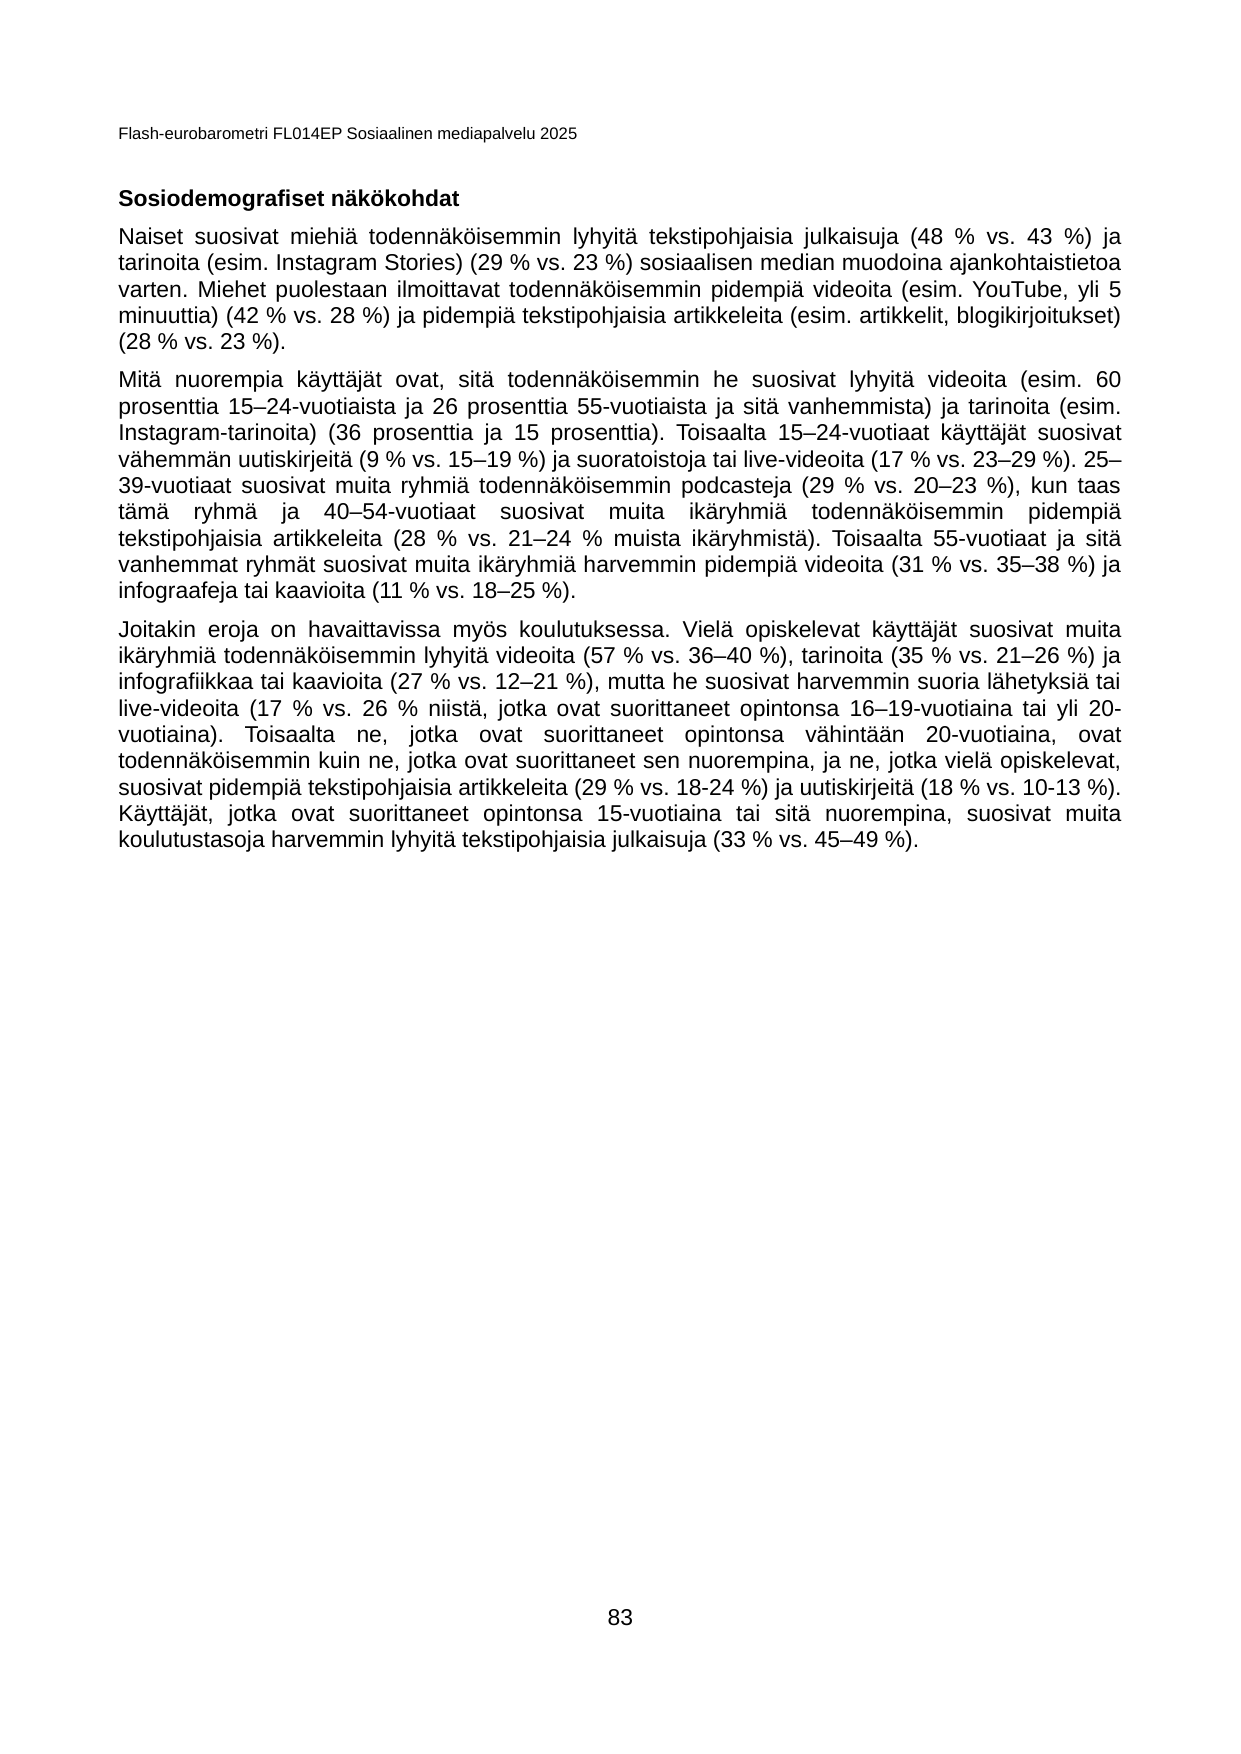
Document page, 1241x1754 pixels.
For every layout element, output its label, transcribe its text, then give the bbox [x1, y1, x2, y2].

text Sosiodemografiset näkökohdat [118, 184, 1122, 211]
text Naiset suosivat miehiä todennäköisemmin lyhyitä tekstipohjaisia julkaisuja (48 % vs. 43 %) ja tarinoita (esim. Instagram Stories) (29 % vs. 23 %) sosiaalisen median muodoina ajankohtaistietoa varten. Miehet puolestaan ilmoittavat todennäköisemmin pidempiä videoita (esim. YouTube, yli 5 minuuttia) (42 % vs. 28 %) ja pidempiä tekstipohjaisia artikkeleita (esim. artikkelit, blogikirjoitukset) (28 % vs. 23 %). [118, 223, 1122, 354]
text Mitä nuorempia käyttäjät ovat, sitä todennäköisemmin he suosivat lyhyitä videoita (esim. 60 prosenttia 15–24-vuotiaista ja 26 prosenttia 55-vuotiaista ja sitä vanhemmista) ja tarinoita (esim. Instagram-tarinoita) (36 prosenttia ja 15 prosenttia). Toisaalta 15–24-vuotiaat käyttäjät suosivat vähemmän uutiskirjeitä (9 % vs. 15–19 %) ja suoratoistoja tai live-videoita (17 % vs. 23–29 %). 25–39-vuotiaat suosivat muita ryhmiä todennäköisemmin podcasteja (29 % vs. 20–23 %), kun taas tämä ryhmä ja 40–54-vuotiaat suosivat muita ikäryhmiä todennäköisemmin pidempiä tekstipohjaisia artikkeleita (28 % vs. 21–24 % muista ikäryhmistä). Toisaalta 55-vuotiaat ja sitä vanhemmat ryhmät suosivat muita ikäryhmiä harvemmin pidempiä videoita (31 % vs. 35–38 %) ja infograafeja tai kaavioita (11 % vs. 18–25 %). [118, 366, 1122, 604]
text Joitakin eroja on havaittavissa myös koulutuksessa. Vielä opiskelevat käyttäjät suosivat muita ikäryhmiä todennäköisemmin lyhyitä videoita (57 % vs. 36–40 %), tarinoita (35 % vs. 21–26 %) ja infografiikkaa tai kaavioita (27 % vs. 12–21 %), mutta he suosivat harvemmin suoria lähetyksiä tai live-videoita (17 % vs. 26 % niistä, jotka ovat suorittaneet opintonsa 16–19-vuotiaina tai yli 20-vuotiaina). Toisaalta ne, jotka ovat suorittaneet opintonsa vähintään 20-vuotiaina, ovat todennäköisemmin kuin ne, jotka ovat suorittaneet sen nuorempina, ja ne, jotka vielä opiskelevat, suosivat pidempiä tekstipohjaisia artikkeleita (29 % vs. 18-24 %) ja uutiskirjeitä (18 % vs. 10-13 %). Käyttäjät, jotka ovat suorittaneet opintonsa 15-vuotiaina tai sitä nuorempina, suosivat muita koulutustasoja harvemmin lyhyitä tekstipohjaisia julkaisuja (33 % vs. 45–49 %). [118, 616, 1122, 853]
